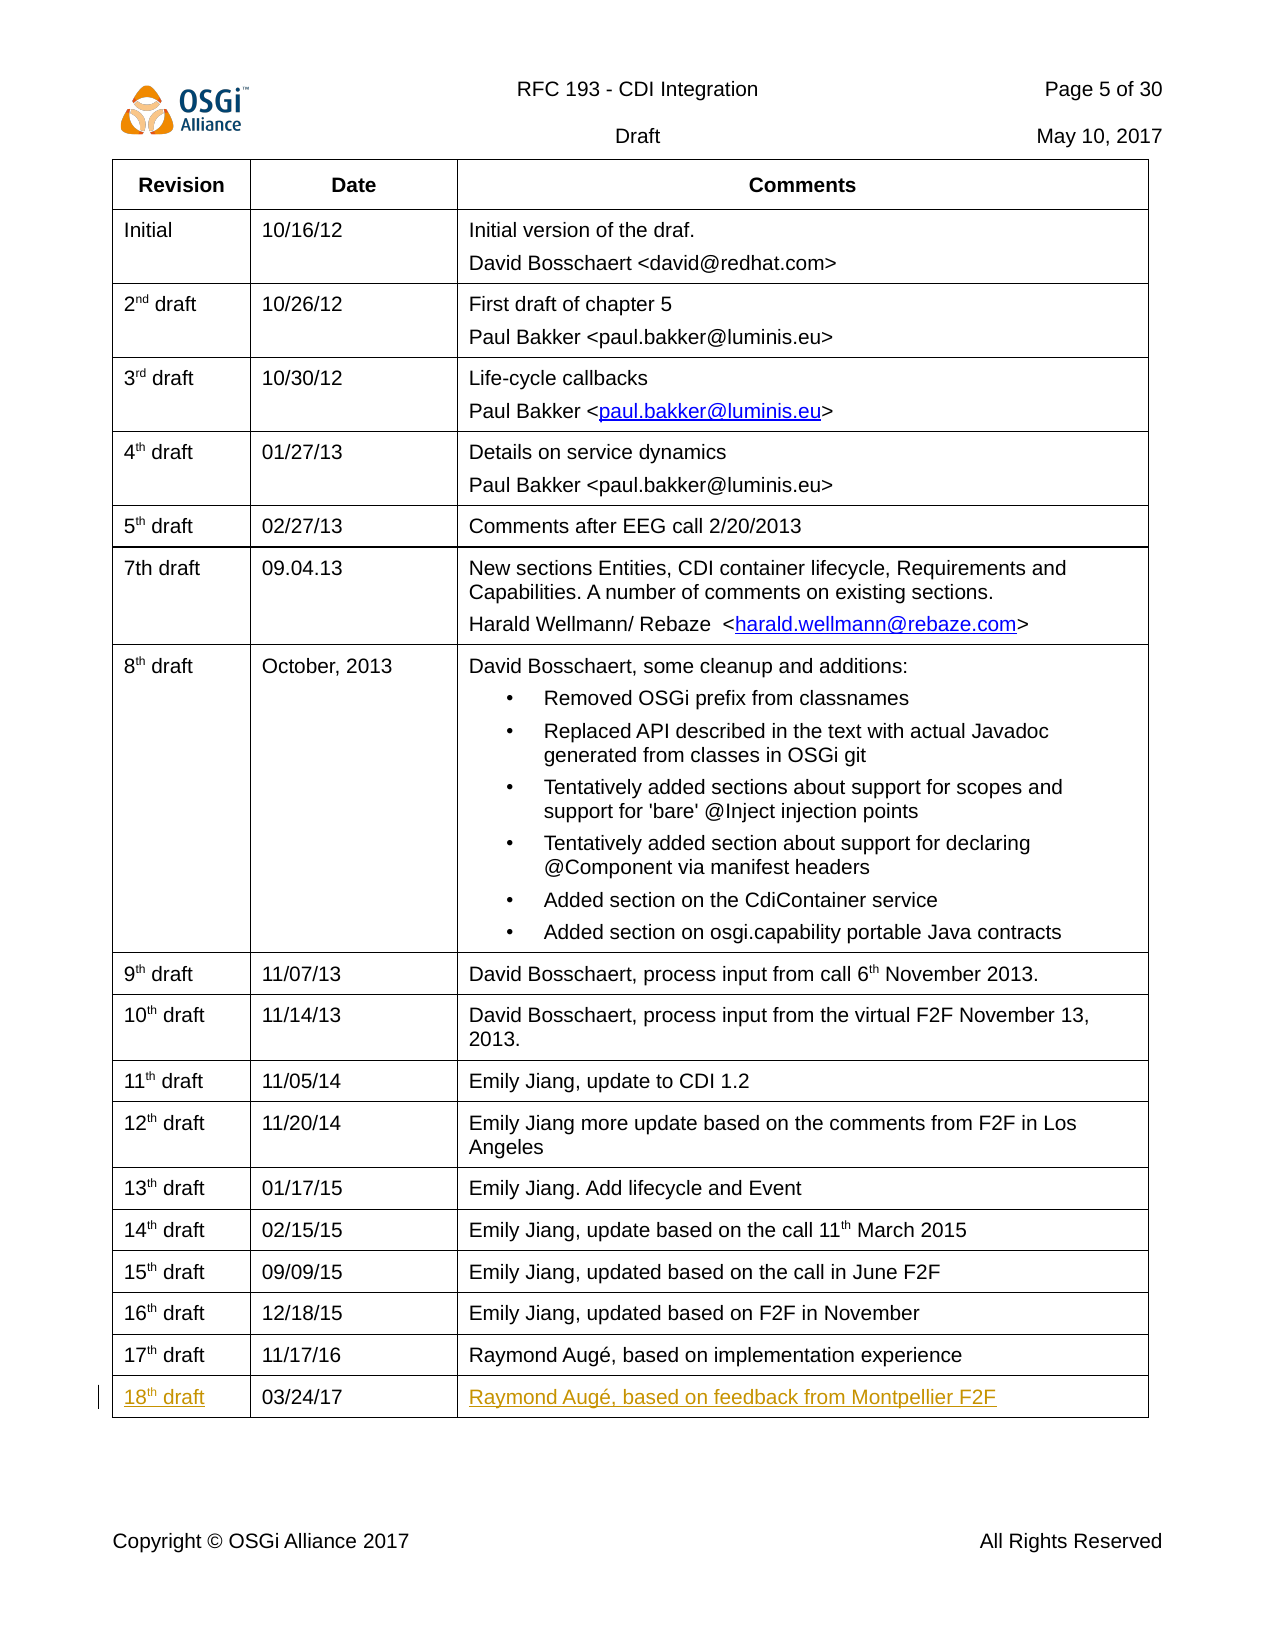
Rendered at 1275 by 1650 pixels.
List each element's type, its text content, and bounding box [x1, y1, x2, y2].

table_cell 13-11-14 [251, 995, 457, 1059]
table_cell Details on service dynamics Paul Bakker <paul.bakker@luminis.eu> [458, 432, 1148, 505]
table_cell 13-01-27 [251, 432, 457, 505]
table_cell 17-03-24 [251, 1376, 457, 1417]
table_cell 15-12-18 [251, 1293, 457, 1333]
table_cell Life-cycle callbacks Paul Bakker <paul.bakker@luminis.eu> [458, 358, 1148, 431]
picture [113, 78, 257, 142]
table_cell David Bosschaert, process input from the virtual F2F November 13, 2013. [458, 995, 1148, 1059]
table_cell David Bosschaert, process input from call 6th November 2013. [458, 953, 1148, 994]
table_cell Initial [113, 210, 250, 283]
table_cell 16th draft [113, 1293, 250, 1333]
table_cell 11th draft [113, 1061, 250, 1101]
table_cell 3rd draft [113, 358, 250, 431]
table_cell 09.04.13 [251, 548, 457, 644]
table_header Revision [113, 160, 250, 209]
table_cell October, 2013 [251, 645, 457, 952]
table_cell 7th draft [113, 548, 250, 644]
table_header Date [251, 160, 457, 209]
table_cell Raymond Augé, based on feedback from Montpellier F2F [458, 1376, 1148, 1417]
table_cell 17th draft [113, 1335, 250, 1375]
table_cell Emily Jiang, update based on the call 11th March 2015 [458, 1210, 1148, 1250]
table_cell 14th draft [113, 1210, 250, 1250]
table_cell 12-10-26 [251, 284, 457, 357]
table_cell 14-11-05 [251, 1061, 457, 1101]
table_cell Raymond Augé, based on implementation experience [458, 1335, 1148, 1375]
table_cell Emily Jiang. Add lifecycle and Event [458, 1168, 1148, 1208]
table_cell 13-02-27 [251, 506, 457, 546]
table_cell 8th draft [113, 645, 250, 952]
table_cell 14-11-20 [251, 1102, 457, 1167]
table_cell 15th draft [113, 1251, 250, 1292]
table_cell 5th draft [113, 506, 250, 546]
table_cell 13-11-07 [251, 953, 457, 994]
table_cell 15-02-15 [251, 1210, 457, 1250]
table_cell Initial version of the draf. David Bosschaert <david@redhat.com> [458, 210, 1148, 283]
table_cell 15-09-09 [251, 1251, 457, 1292]
table_cell 13th draft [113, 1168, 250, 1208]
table_cell Comments after EEG call 2/20/2013 [458, 506, 1148, 546]
table_cell Emily Jiang, update to CDI 1.2 [458, 1061, 1148, 1101]
table_cell First draft of chapter 5 Paul Bakker <paul.bakker@luminis.eu> [458, 284, 1148, 357]
table_header Comments [458, 160, 1148, 209]
table_cell Emily Jiang, updated based on F2F in November [458, 1293, 1148, 1333]
table_cell Emily Jiang more update based on the comments from F2F in Los Angeles [458, 1102, 1148, 1167]
table_cell 9th draft [113, 953, 250, 994]
table_cell 10th draft [113, 995, 250, 1059]
table_cell Emily Jiang, updated based on the call in June F2F [458, 1251, 1148, 1292]
table_cell New sections Entities, CDI container lifecycle, Requirements and Capabilities. A number of comments on existing sections. Harald Wellmann/ Rebaze <harald.wellmann@rebaze.com> [458, 548, 1148, 644]
table_cell David Bosschaert, some cleanup and additions: Removed OSGi prefix from classnames Replaced API described in the text with actual Javadoc generated from classes in OSGi git Tentatively added sections about support for scopes and support for 'bare' @Inject injection points Tentatively added section about support for declaring @Component via manifest headers Added section on the CdiContainer service Added section on osgi.capability portable Java contracts [458, 645, 1148, 952]
table_cell 2nd draft [113, 284, 250, 357]
table_cell 18th draft [113, 1376, 250, 1417]
table_cell 12th draft [113, 1102, 250, 1167]
table_cell 15-01-17 [251, 1168, 457, 1208]
table_cell 12-10-16 [251, 210, 457, 283]
table_cell 12-10-30 [251, 358, 457, 431]
table_cell 4th draft [113, 432, 250, 505]
table_cell 16-11-17 [251, 1335, 457, 1375]
